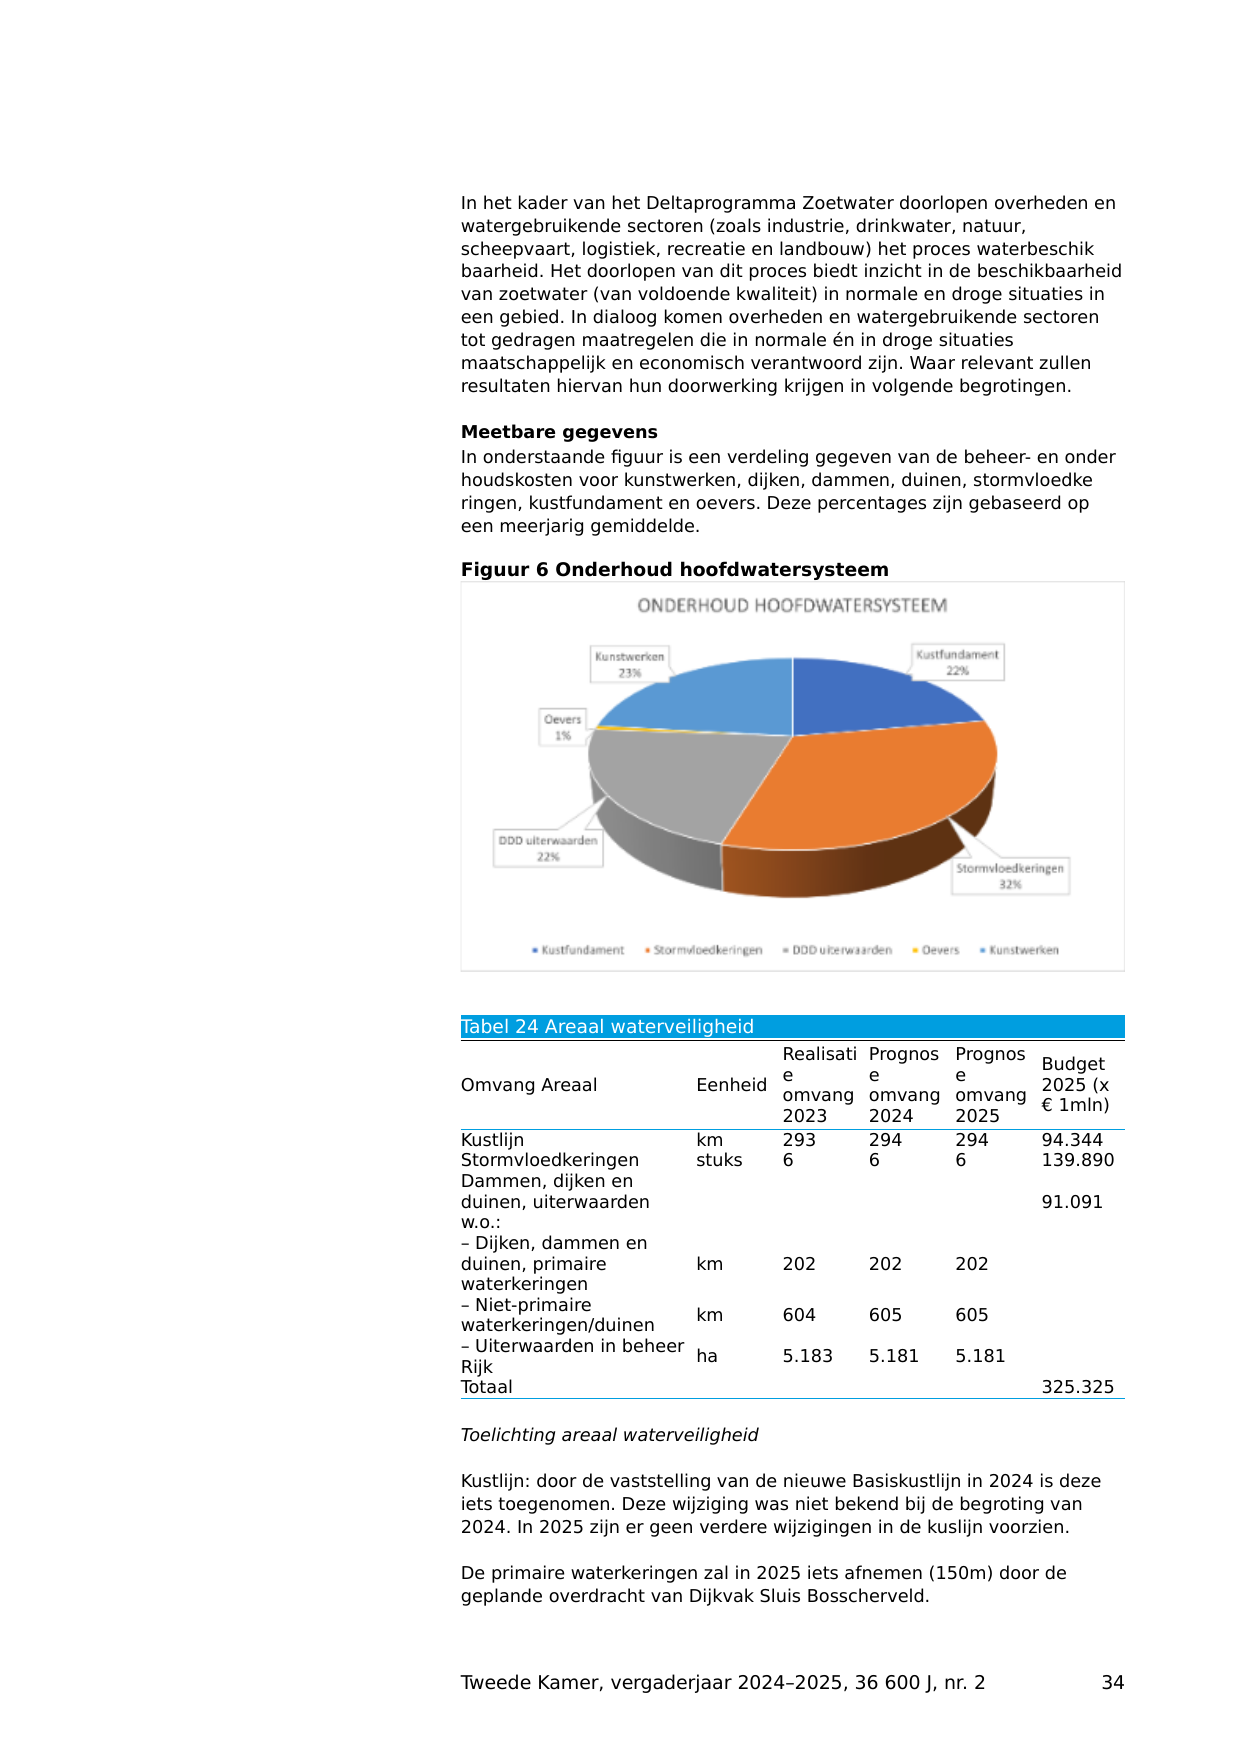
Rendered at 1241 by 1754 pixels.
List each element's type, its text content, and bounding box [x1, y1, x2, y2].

table_cell 605 [866, 1295, 952, 1336]
table_cell Eenheid [693, 1041, 779, 1129]
table_cell [780, 1171, 866, 1233]
table_cell 605 [952, 1295, 1038, 1336]
table_cell – Niet-primaire waterkeringen/duinen [461, 1295, 693, 1336]
table_cell 6 [780, 1150, 866, 1171]
text In onderstaande figuur is een verdeling gegeven van de beheer- en onder­ houdskosten voor kunstwerken, dijken, dammen, duinen, stormvloedke­ ringen, kustfundament en oevers. Deze percentages zijn gebaseerd op een meerjarig gemiddelde. [461, 445, 1125, 537]
table_cell Realisatie omvang 2023 [780, 1041, 866, 1129]
table_cell 202 [780, 1233, 866, 1295]
table_cell ha [693, 1336, 779, 1377]
title Figuur 6 Onderhoud hoofdwatersysteem [461, 559, 1125, 581]
table_cell Stormvloedkeringen [461, 1150, 693, 1171]
table_cell [1039, 1233, 1125, 1295]
table_cell km [693, 1295, 779, 1336]
table_cell 6 [952, 1150, 1038, 1171]
text Meetbare gegevens [461, 420, 1125, 443]
table_cell km [693, 1233, 779, 1295]
table_cell 139.890 [1039, 1150, 1125, 1171]
table_cell Prognose omvang 2024 [866, 1041, 952, 1129]
table_cell 294 [952, 1130, 1038, 1150]
table_cell stuks [693, 1150, 779, 1171]
table_cell 294 [866, 1130, 952, 1150]
table_cell – Dijken, dammen en duinen, primaire waterkeringen [461, 1233, 693, 1295]
table_cell [780, 1377, 866, 1398]
table_cell [866, 1377, 952, 1398]
table_cell [693, 1171, 779, 1233]
table_cell [952, 1377, 1038, 1398]
text De primaire waterkeringen zal in 2025 iets afnemen (150m) door de geplande overdracht van Dijkvak Sluis Bosscherveld. [461, 1561, 1125, 1607]
table_cell Totaal [461, 1377, 693, 1398]
table_cell [952, 1171, 1038, 1233]
table_cell [1039, 1336, 1125, 1377]
table_cell 91.091 [1039, 1171, 1125, 1233]
table_cell Prognose omvang 2025 [952, 1041, 1038, 1129]
table_cell Kustlijn [461, 1130, 693, 1150]
table_cell 5.181 [866, 1336, 952, 1377]
text Kustlijn: door de vaststelling van de nieuwe Basiskustlijn in 2024 is deze iets toegenomen. Deze wijziging was niet bekend bij de begroting van 2024. In 2025 zijn er geen verdere wijzigingen in de kuslijn voorzien. [461, 1469, 1125, 1538]
table_cell 604 [780, 1295, 866, 1336]
table_cell [1039, 1295, 1125, 1336]
table_cell 5.183 [780, 1336, 866, 1377]
table_cell 94.344 [1039, 1130, 1125, 1150]
table_cell 293 [780, 1130, 866, 1150]
text In het kader van het Deltaprogramma Zoetwater doorlopen overheden en watergebruikende sectoren (zoals industrie, drinkwater, natuur, scheepvaart, logistiek, recreatie en landbouw) het proces waterbeschik­ baarheid. Het doorlopen van dit proces biedt inzicht in de beschikbaarheid van zoetwater (van voldoende kwaliteit) in normale en droge situaties in een gebied. In dialoog komen overheden en watergebruikende sectoren tot gedragen maatregelen die in normale én in droge situaties maatschappelijk en economisch verantwoord zijn. Waar relevant zullen resultaten hiervan hun doorwerking krijgen in volgende begrotingen. [461, 191, 1125, 397]
table_cell 202 [952, 1233, 1038, 1295]
table_cell 6 [866, 1150, 952, 1171]
table_cell Budget 2025 (x € 1mln) [1039, 1041, 1125, 1129]
table_cell [866, 1171, 952, 1233]
text Toelichting areaal waterveiligheid [461, 1423, 1125, 1446]
table_cell 5.181 [952, 1336, 1038, 1377]
table_cell 325.325 [1039, 1377, 1125, 1398]
table_cell – Uiterwaarden in beheer Rijk [461, 1336, 693, 1377]
table_cell 202 [866, 1233, 952, 1295]
table_cell Dammen, dijken en duinen, uiterwaarden w.o.: [461, 1171, 693, 1233]
table_cell km [693, 1130, 779, 1150]
table_cell Omvang Areaal [461, 1041, 693, 1129]
table_cell [693, 1377, 779, 1398]
